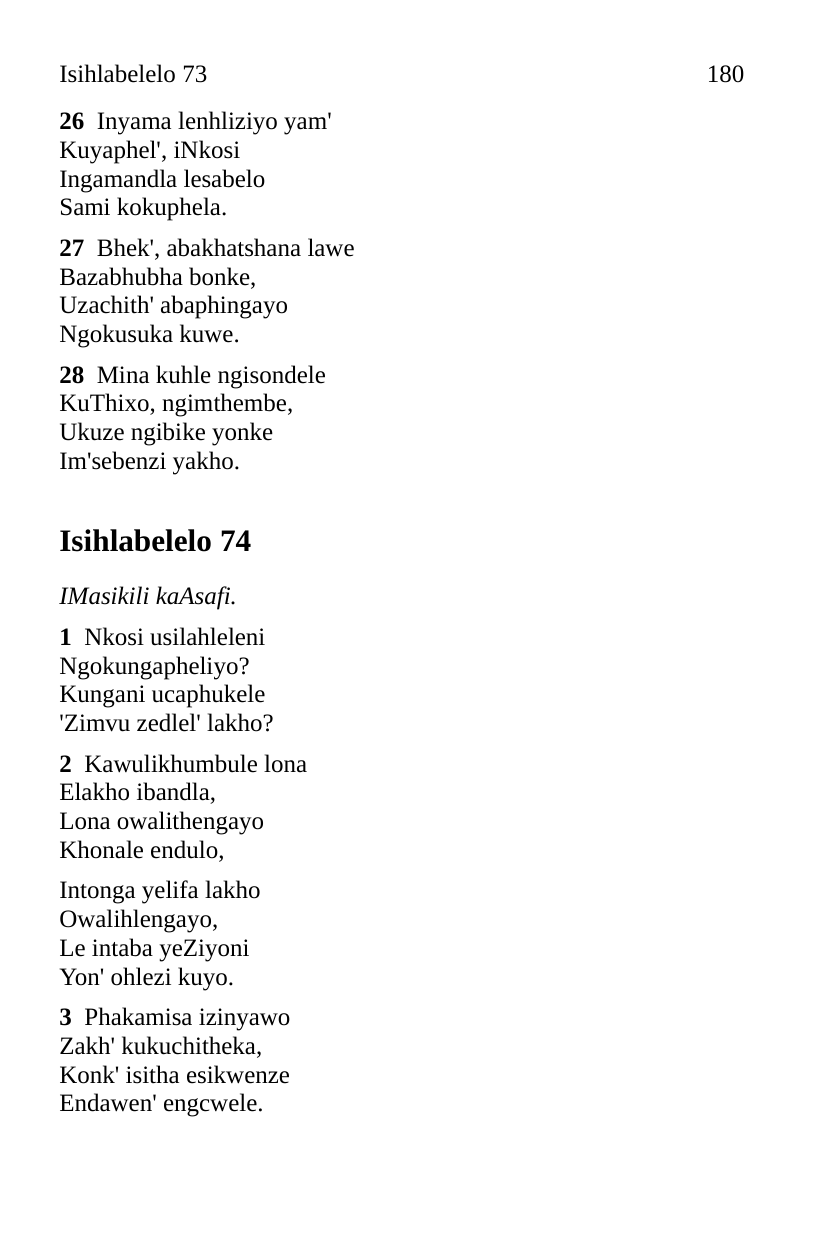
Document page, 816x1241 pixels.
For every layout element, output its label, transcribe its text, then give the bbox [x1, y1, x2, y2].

text Le intaba yeZiyoni [59, 933, 744, 962]
text 27 Bhek', abakhatshana lawe [59, 233, 744, 262]
text KuThixo, ngimthembe, [59, 388, 744, 417]
text 3 Phakamisa izinyawo [59, 1002, 744, 1031]
text Zakh' kukuchitheka, [59, 1031, 744, 1060]
text Intonga yelifa lakho [59, 876, 744, 904]
text Bazabhubha bonke, [59, 262, 744, 291]
text Lona owalithengayo [59, 806, 744, 835]
text Konk' isitha esikwenze [59, 1060, 744, 1088]
text Kuyaphel', iNkosi [59, 135, 744, 164]
text Isihlabelelo 74 [59, 522, 744, 558]
text 28 Mina kuhle ngisondele [59, 360, 744, 388]
text 2 Kawulikhumbule lona [59, 749, 744, 777]
text Im'sebenzi yakho. [59, 446, 744, 475]
text Uzachith' abaphingayo [59, 291, 744, 319]
text Ngokungapheliyo? [59, 651, 744, 679]
text Yon' ohlezi kuyo. [59, 962, 744, 991]
text Owalihlengayo, [59, 904, 744, 933]
text Endawen' engcwele. [59, 1088, 744, 1117]
text 26 Inyama lenhliziyo yam' [59, 106, 744, 135]
text Ngokusuka kuwe. [59, 319, 744, 348]
text Khonale endulo, [59, 835, 744, 864]
text Elakho ibandla, [59, 777, 744, 806]
text Ukuze ngibike yonke [59, 417, 744, 446]
text Sami kokuphela. [59, 192, 744, 221]
text 1 Nkosi usilahleleni [59, 622, 744, 651]
text Ingamandla lesabelo [59, 164, 744, 192]
text IMasikili kaAsafi. [59, 581, 744, 610]
text Kungani ucaphukele [59, 679, 744, 708]
text 'Zimvu zedlel' lakho? [59, 708, 744, 737]
